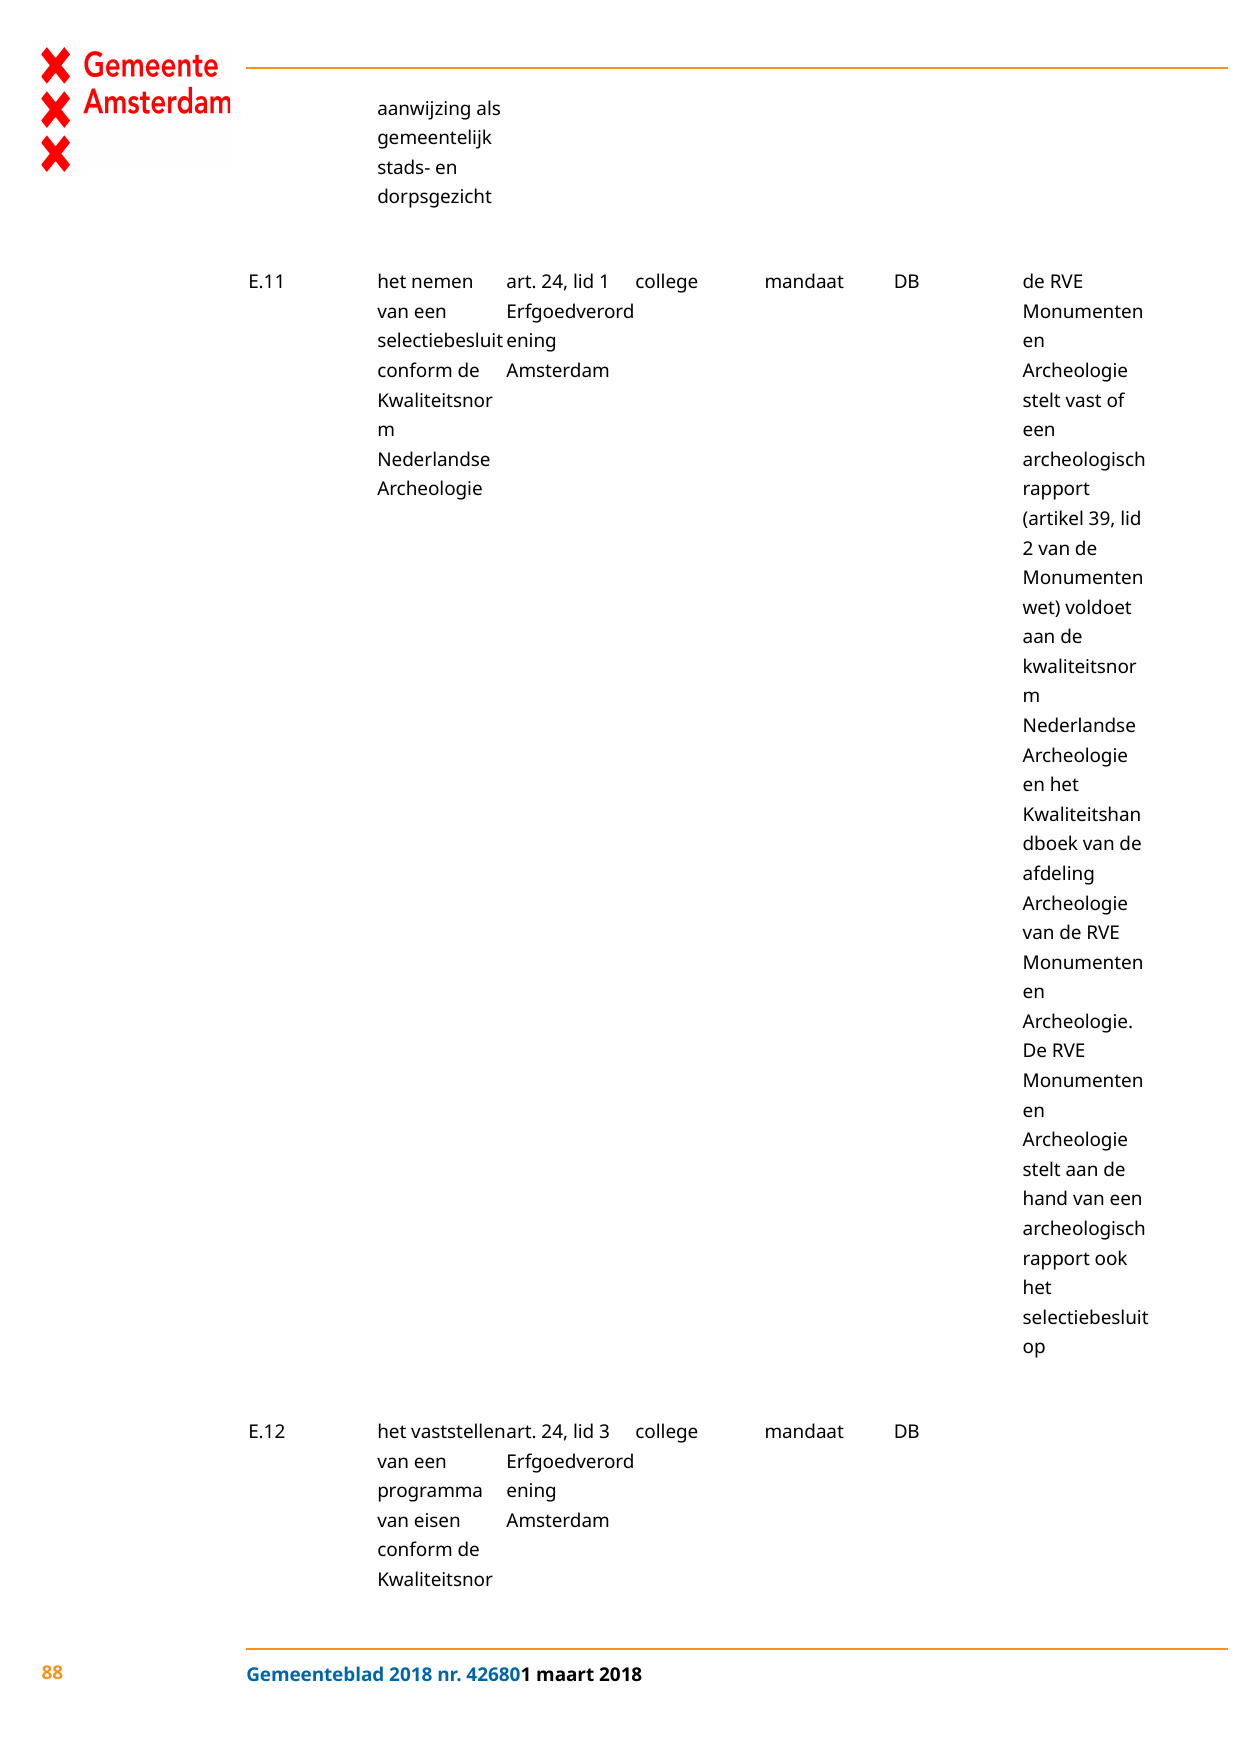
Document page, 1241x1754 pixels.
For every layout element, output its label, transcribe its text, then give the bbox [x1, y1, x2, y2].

picture [41, 47, 231, 172]
table_cell [1023, 95, 1152, 239]
table_cell art. 24, lid 3 Erfgoedverordening Amsterdam [506, 1389, 635, 1592]
table_cell mandaat [764, 239, 893, 1389]
table_cell E.11 [248, 239, 377, 1389]
table_cell mandaat [764, 1389, 893, 1592]
table_cell aanwijzing als gemeentelijk stads- en dorpsgezicht [377, 95, 506, 239]
table_cell art. 24, lid 1 Erfgoedverordening Amsterdam [506, 239, 635, 1389]
table_cell [506, 95, 635, 239]
table_cell DB [894, 1389, 1022, 1592]
table_cell [635, 95, 764, 239]
table_cell [1023, 1389, 1152, 1592]
table_cell de RVE Monumenten en Archeologie stelt vast of een archeologisch rapport (artikel 39, lid 2 van de Monumentenwet) voldoet aan de kwaliteitsnorm Nederlandse Archeologie en het Kwaliteitshandboek van de afdeling Archeologie van de RVE Monumenten en Archeologie. De RVE Monumenten en Archeologie stelt aan de hand van een archeologisch rapport ook het selectiebesluit op [1023, 239, 1152, 1389]
table_cell het vaststellen van een programma van eisen conform de Kwaliteitsnor [377, 1389, 506, 1592]
table_cell [894, 95, 1022, 239]
table_cell [764, 95, 893, 239]
table_cell [248, 95, 377, 239]
table_cell het nemen van een selectiebesluit conform de Kwaliteitsnorm Nederlandse Archeologie [377, 239, 506, 1389]
table_cell college [635, 1389, 764, 1592]
table_cell college [635, 239, 764, 1389]
table_cell DB [894, 239, 1022, 1389]
table_cell E.12 [248, 1389, 377, 1592]
